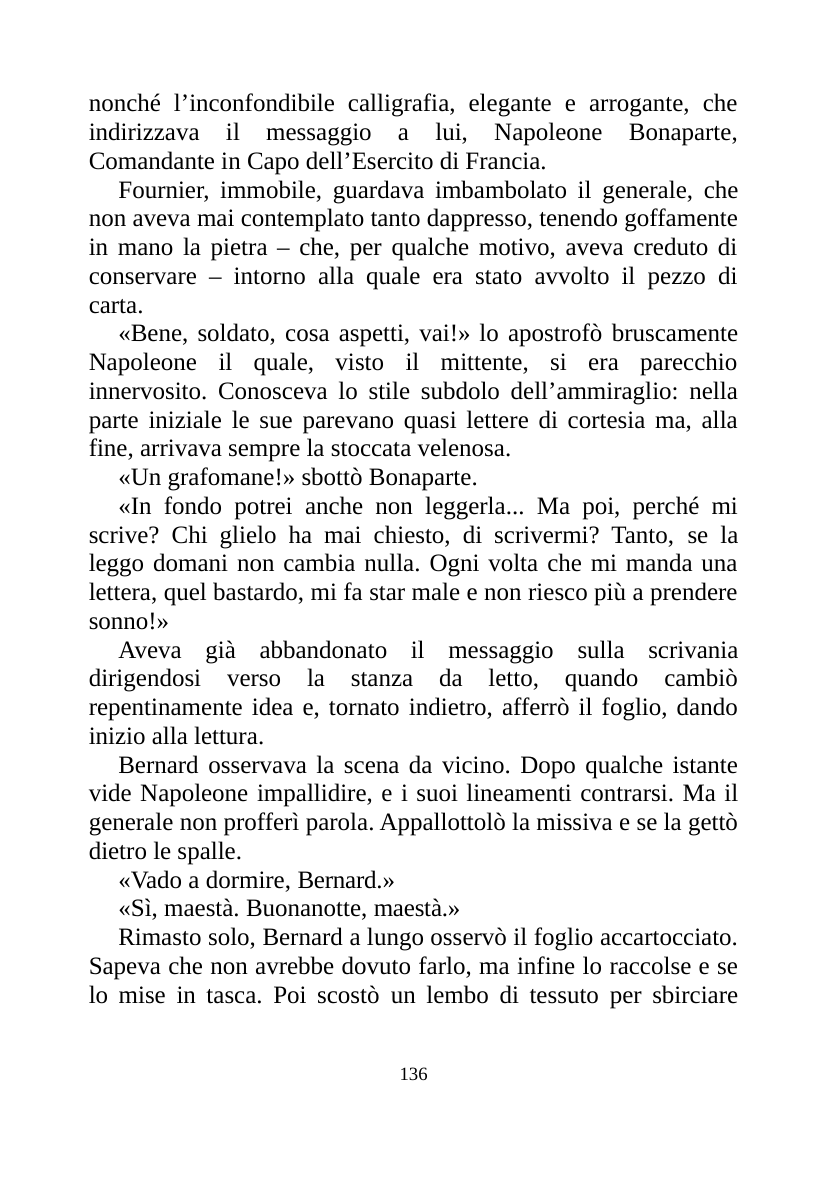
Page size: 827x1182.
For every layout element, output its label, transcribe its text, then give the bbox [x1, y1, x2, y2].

text «In fondo potrei anche non leggerla... Ma poi, perché mi scrive? Chi glielo ha mai chiesto, di scrivermi? Tanto, se la leggo domani non cambia nulla. Ogni volta che mi manda una lettera, quel bastardo, mi fa star male e non riesco più a prendere sonno!» [88, 491, 738, 635]
text nonché l’inconfondibile calligrafia, elegante e arrogante, che indirizzava il messaggio a lui, Napoleone Bonaparte, Comandante in Capo dell’Esercito di Francia. [88, 88, 738, 175]
text Aveva già abbandonato il messaggio sulla scrivania dirigendosi verso la stanza da letto, quando cambiò repentinamente idea e, tornato indietro, afferrò il foglio, dando inizio alla lettura. [88, 635, 738, 750]
text «Sì, maestà. Buonanotte, maestà.» [88, 893, 738, 922]
text «Vado a dormire, Bernard.» [88, 865, 738, 893]
text Rimasto solo, Bernard a lungo osservò il foglio accartocciato. Sapeva che non avrebbe dovuto farlo, ma infine lo raccolse e se lo mise in tasca. Poi scostò un lembo di tessuto per sbirciare [88, 922, 738, 1008]
text Fournier, immobile, guardava imbambolato il generale, che non aveva mai contemplato tanto dappresso, tenendo goffamente in mano la pietra ‒ che, per qualche motivo, aveva creduto di conservare ‒ intorno alla quale era stato avvolto il pezzo di carta. [88, 175, 738, 318]
text «Bene, soldato, cosa aspetti, vai!» lo apostrofò bruscamente Napoleone il quale, visto il mittente, si era parecchio innervosito. Conosceva lo stile subdolo dell’ammiraglio: nella parte iniziale le sue parevano quasi lettere di cortesia ma, alla fine, arrivava sempre la stoccata velenosa. [88, 318, 738, 462]
text «Un grafomane!» sbottò Bonaparte. [88, 462, 738, 491]
text Bernard osservava la scena da vicino. Dopo qualche istante vide Napoleone impallidire, e i suoi lineamenti contrarsi. Ma il generale non profferì parola. Appallottolò la missiva e se la gettò dietro le spalle. [88, 750, 738, 865]
